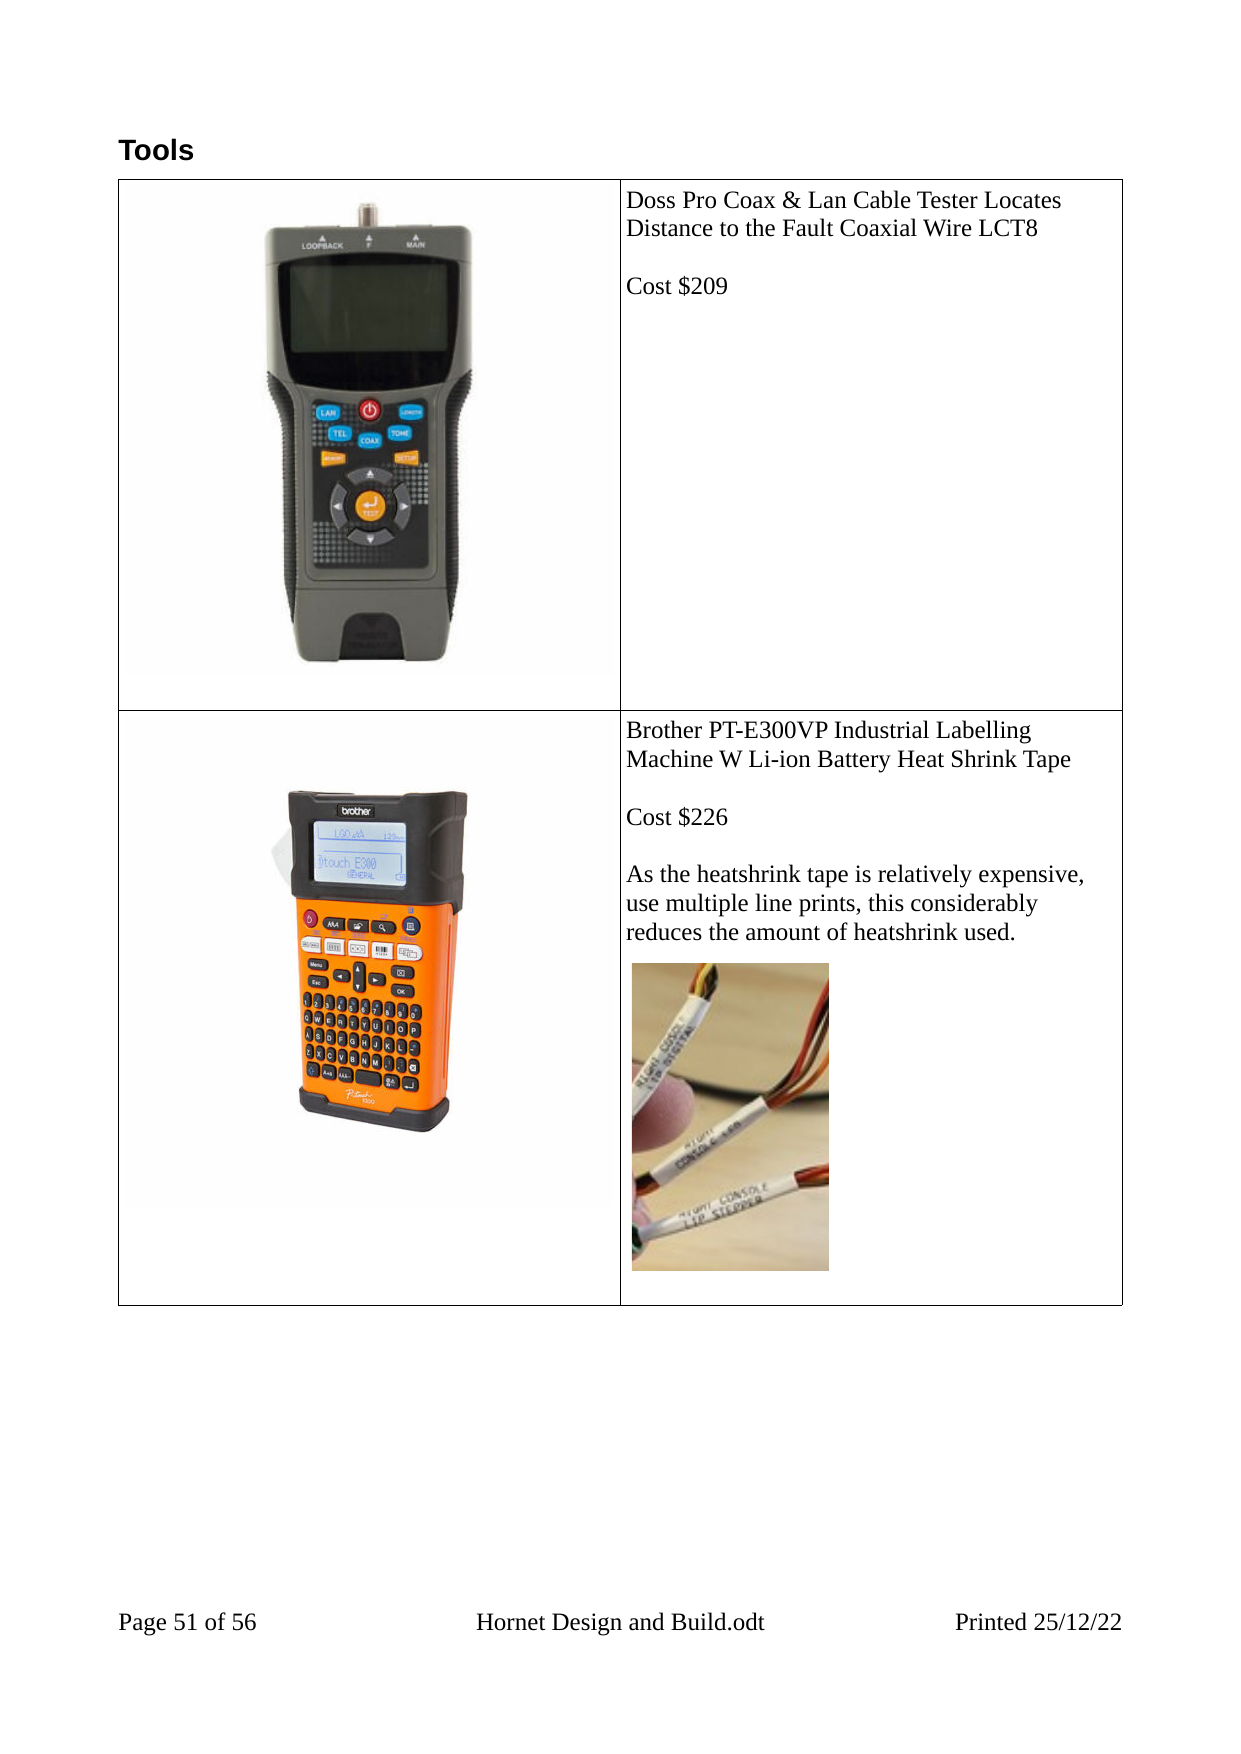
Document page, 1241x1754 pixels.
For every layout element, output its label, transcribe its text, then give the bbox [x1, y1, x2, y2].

table_header Doss Pro Coax & Lan Cable Tester Locates Distance to the Fault Coaxial Wire LCT8 Cost $209 [621, 180, 1122, 710]
subtitle Tools [118, 133, 1122, 166]
picture [631, 963, 829, 1271]
table_header [119, 180, 620, 710]
table_cell [119, 711, 620, 1305]
table_cell Brother PT-E300VP Industrial Labelling Machine W Li-ion Battery Heat Shrink Tape Cost $226 As the heatshrink tape is relatively expensive, use multiple line prints, this considerably reduces the amount of heatshrink used. [621, 711, 1122, 1305]
picture [123, 184, 615, 676]
picture [123, 715, 615, 1207]
